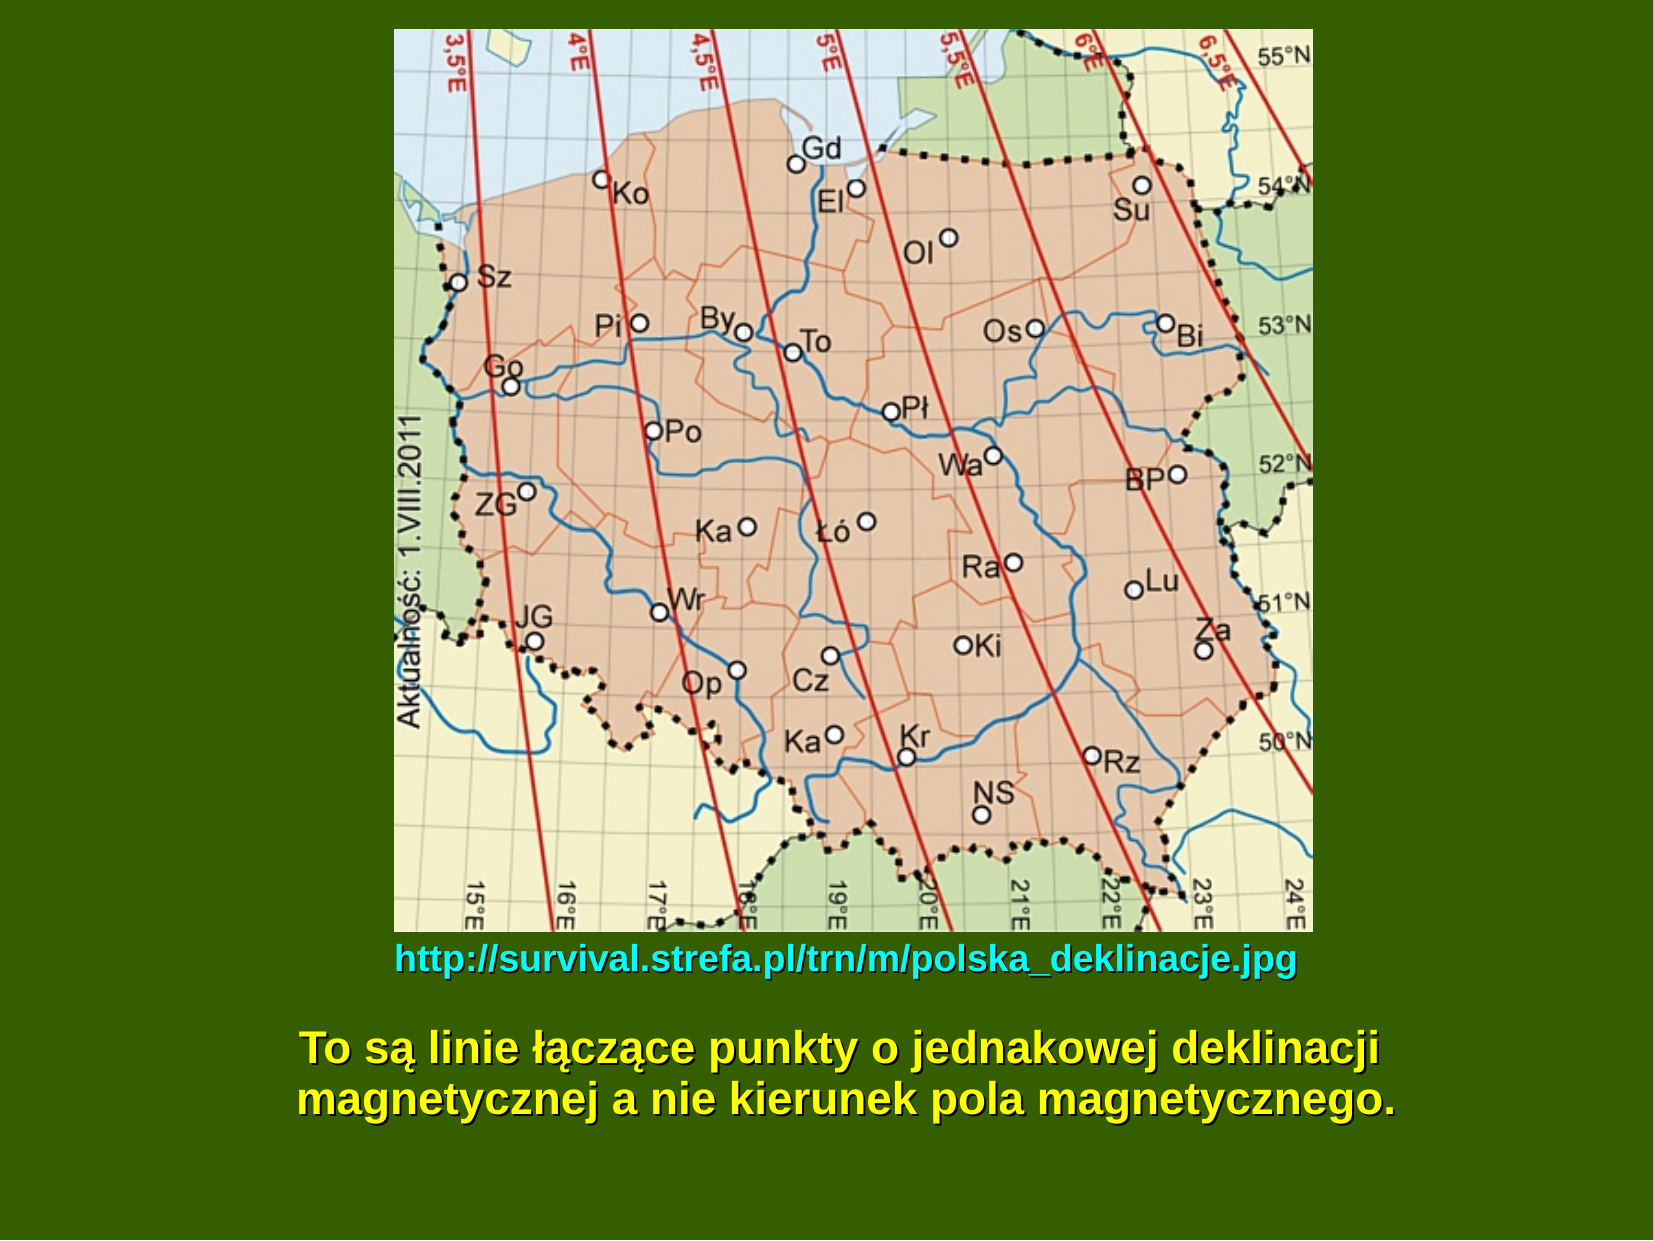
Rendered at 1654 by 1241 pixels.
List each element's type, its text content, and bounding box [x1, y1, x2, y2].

text_box http://survival.strefa.pl/trn/m/polska_deklinacje.jpg To są linie łączące punkty o jednakowej deklinacji magnetycznej a nie kierunek pola magnetycznego. [281, 930, 1412, 1132]
picture [394, 29, 1313, 930]
